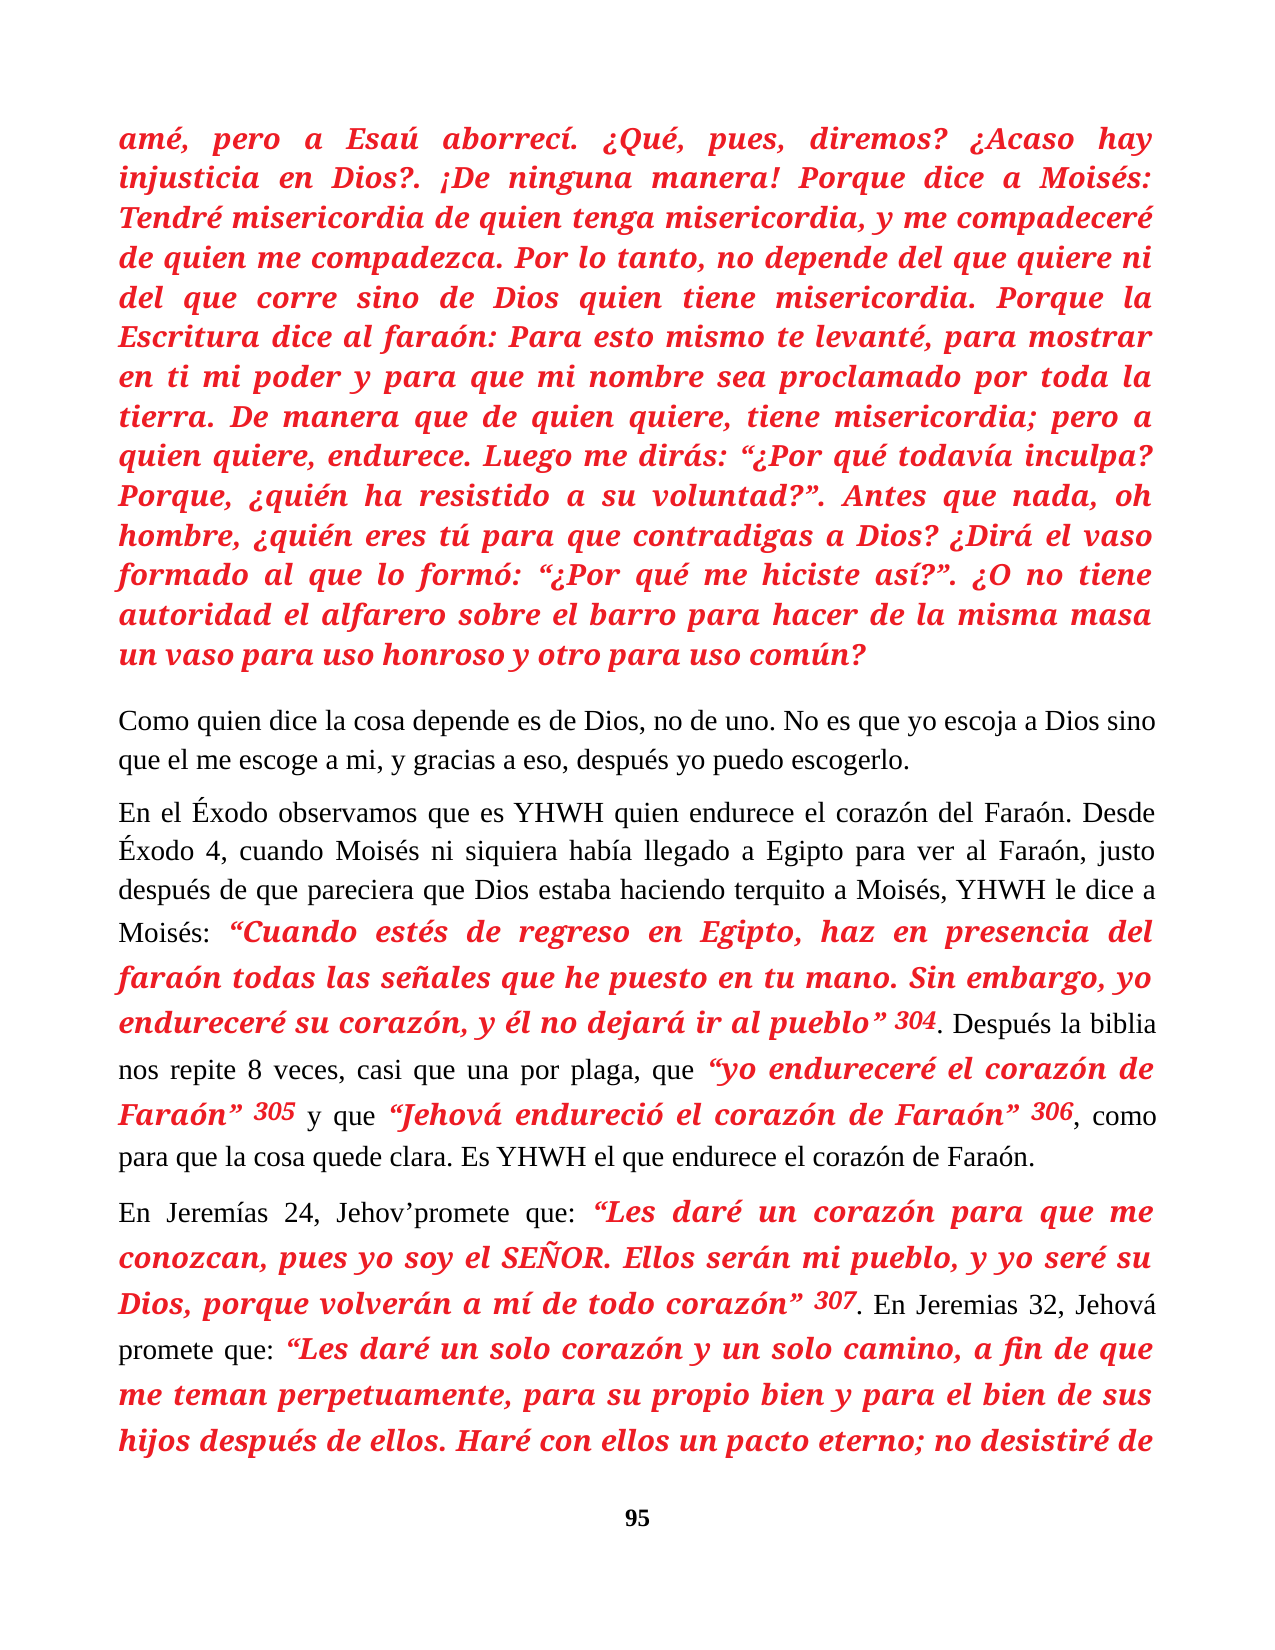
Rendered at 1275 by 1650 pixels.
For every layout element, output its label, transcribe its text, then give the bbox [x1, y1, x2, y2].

text amé, pero a Esaú aborrecí. ¿Qué, pues, diremos? ¿Acaso hay injusticia en Dios?. ¡De ninguna manera! Porque dice a Moisés: Tendré misericordia de quien tenga misericordia, y me compadeceré de quien me compadezca. Por lo tanto, no depende del que quiere ni del que corre sino de Dios quien tiene misericordia. Porque la Escritura dice al faraón: Para esto mismo te levanté, para mostrar en ti mi poder y para que mi nombre sea proclamado por toda la tierra. De manera que de quien quiere, tiene misericordia; pero a quien quiere, endurece. Luego me dirás: “¿Por qué todavía inculpa? Porque, ¿quién ha resistido a su voluntad?”. Antes que nada, oh hombre, ¿quién eres tú para que contradigas a Dios? ¿Dirá el vaso formado al que lo formó: “¿Por qué me hiciste así?”. ¿O no tiene autoridad el alfarero sobre el barro para hacer de la misma masa un vaso para uso honroso y otro para uso común? [118, 118, 1157, 674]
text En el Éxodo observamos que es YHWH quien endurece el corazón del Faraón. Desde Éxodo 4, cuando Moisés ni siquiera había llegado a Egipto para ver al Faraón, justo después de que pareciera que Dios estaba haciendo terquito a Moisés, YHWH le dice a Moisés: “Cuando estés de regreso en Egipto, haz en presencia del faraón todas las señales que he puesto en tu mano. Sin embargo, yo endureceré su corazón, y él no dejará ir al pueblo” . Después la biblia nos repite 8 veces, casi que una por plaga, que “yo endureceré el corazón de Faraón” y que “Jehová endureció el corazón de Faraón” , como para que la cosa quede clara. Es YHWH el que endurece el corazón de Faraón. [118, 795, 1157, 1172]
text En Jeremías 24, Jehov’promete que: “Les daré un corazón para que me conozcan, pues yo soy el SEÑOR. Ellos serán mi pueblo, y yo seré su Dios, porque volverán a mí de todo corazón” . En Jeremias 32, Jehová promete que: “Les daré un solo corazón y un solo camino, a fin de que me teman perpetuamente, para su propio bien y para el bien de sus hijos después de ellos. Haré con ellos un pacto eterno; no desistiré de [118, 1192, 1157, 1459]
text Como quien dice la cosa depende es de Dios, no de uno. No es que yo escoja a Dios sino que el me escoge a mi, y gracias a eso, después yo puedo escogerlo. [118, 703, 1157, 775]
